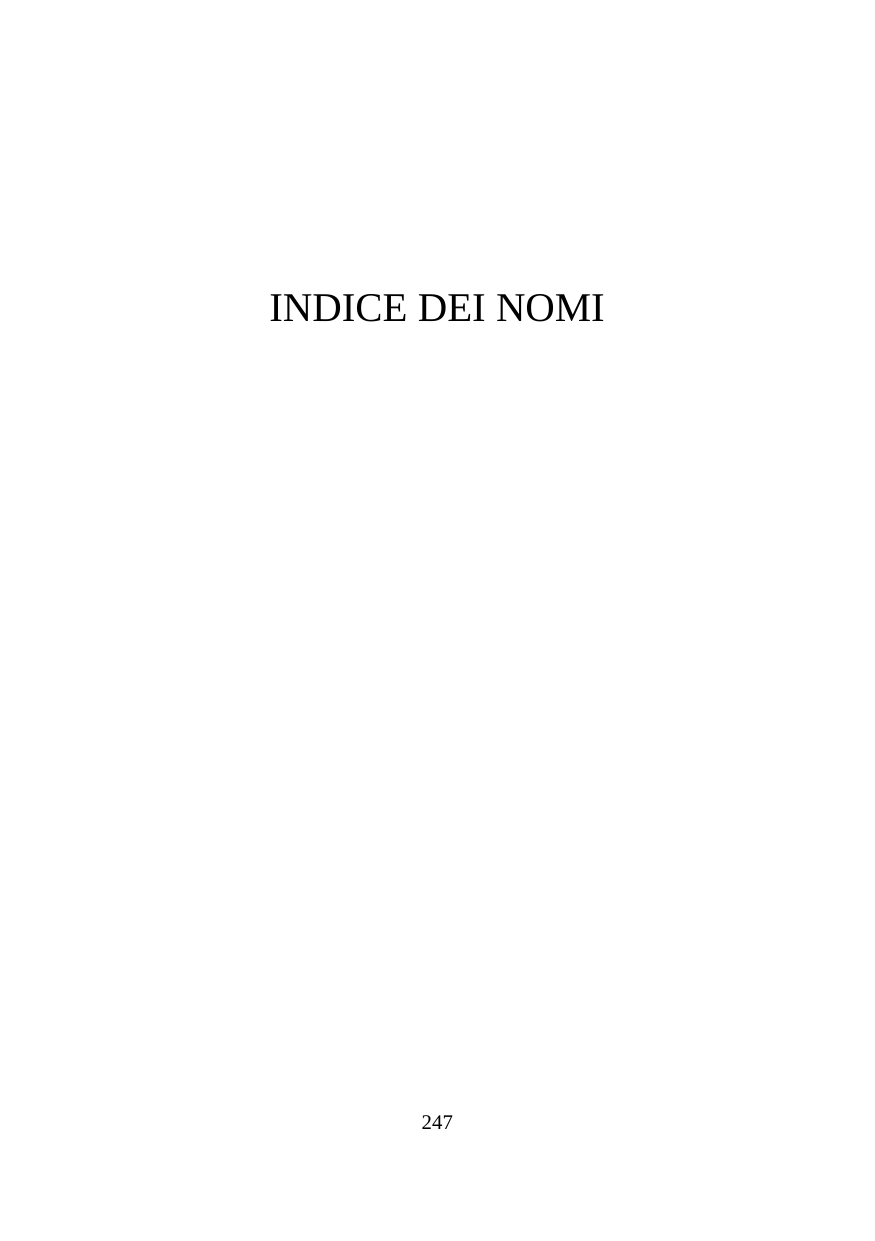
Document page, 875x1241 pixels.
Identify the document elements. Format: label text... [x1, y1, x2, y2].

subtitle INDICE DEI NOMI [106, 283, 768, 330]
